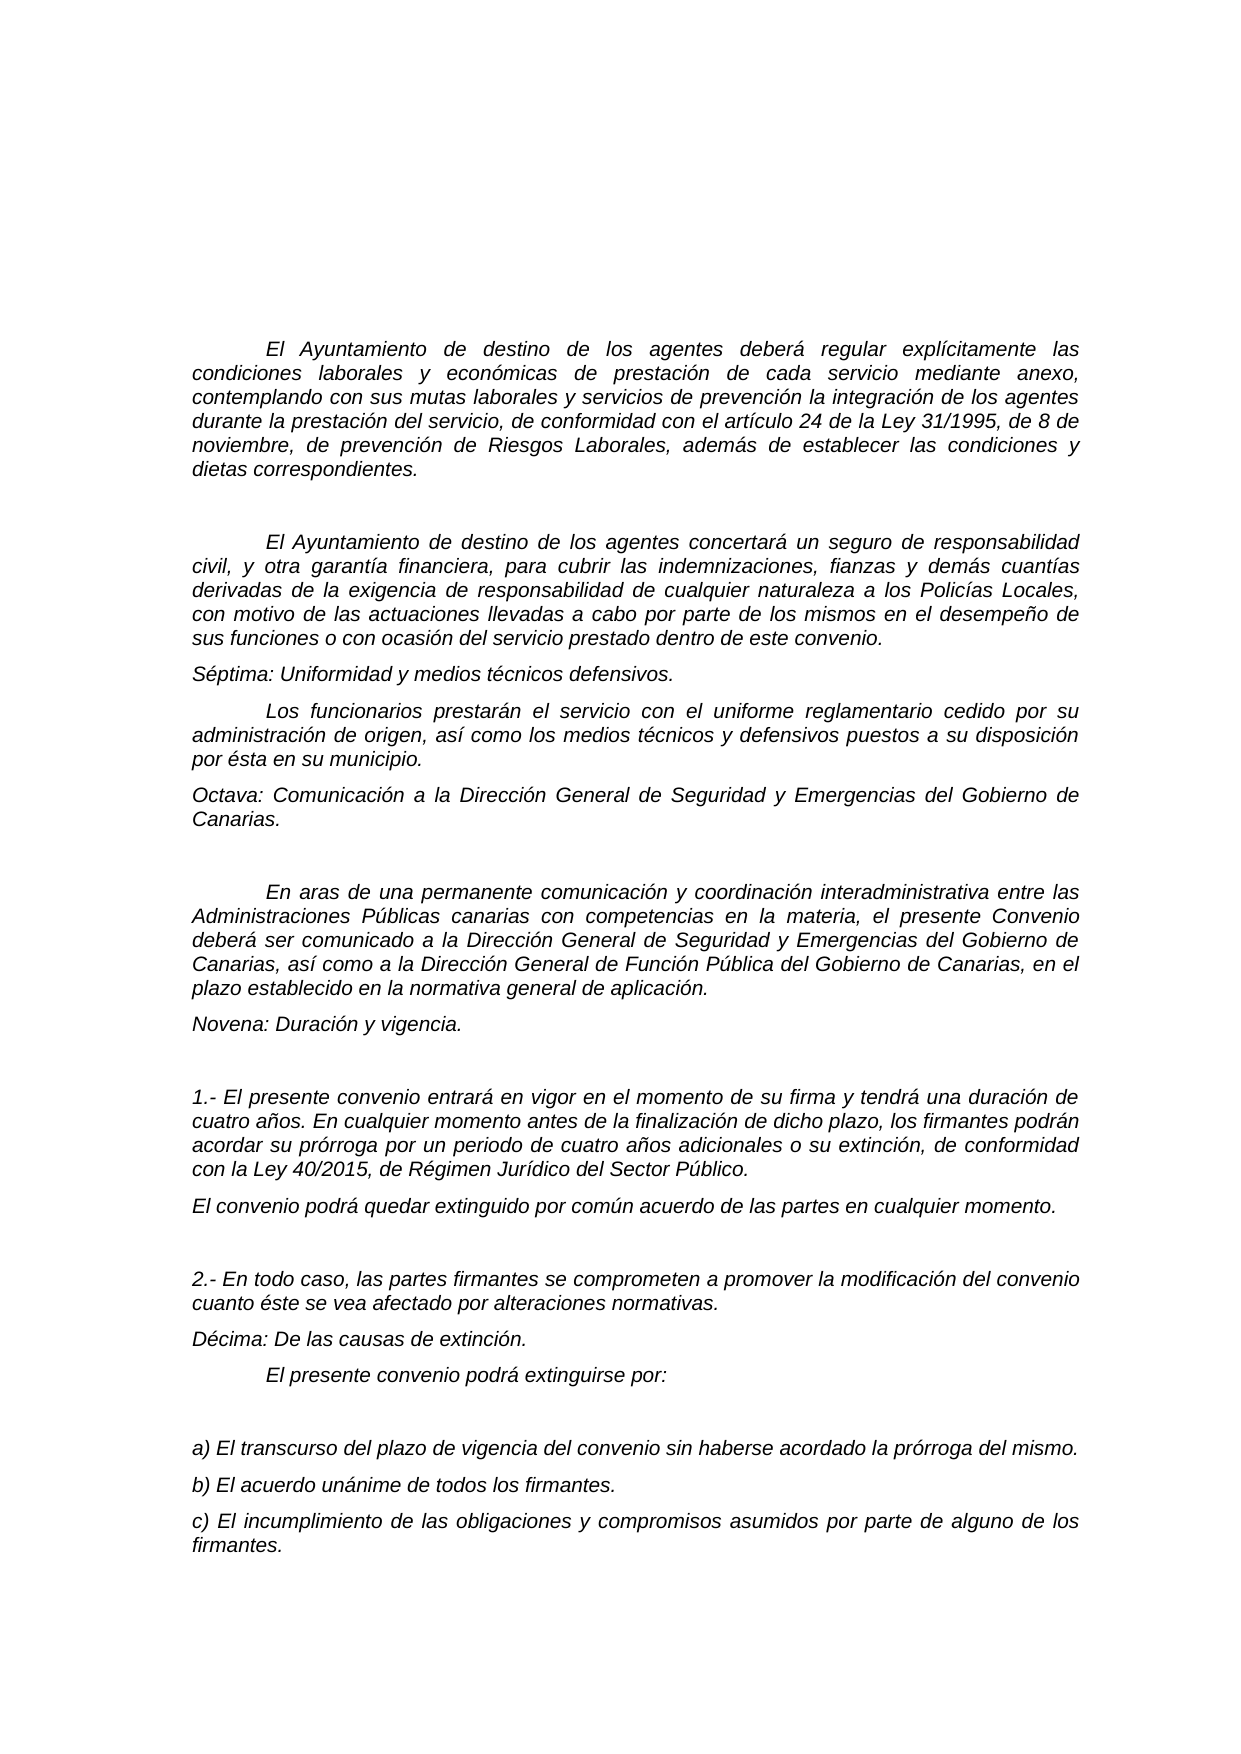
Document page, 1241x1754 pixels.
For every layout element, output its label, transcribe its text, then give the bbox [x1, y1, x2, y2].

text Séptima: Uniformidad y medios técnicos defensivos. [192, 662, 1081, 686]
text El Ayuntamiento de destino de los agentes concertará un seguro de responsabilidad civil, y otra garantía financiera, para cubrir las indemnizaciones, fianzas y demás cuantías derivadas de la exigencia de responsabilidad de cualquier naturaleza a los Policías Locales, con motivo de las actuaciones llevadas a cabo por parte de los mismos en el desempeño de sus funciones o con ocasión del servicio prestado dentro de este convenio. [192, 530, 1081, 650]
text 1.- El presente convenio entrará en vigor en el momento de su firma y tendrá una duración de cuatro años. En cualquier momento antes de la finalización de dicho plazo, los firmantes podrán acordar su prórroga por un periodo de cuatro años adicionales o su extinción, de conformidad con la Ley 40/2015, de Régimen Jurídico del Sector Público. [192, 1085, 1081, 1181]
text El presente convenio podrá extinguirse por: [192, 1363, 1081, 1387]
text Octava: Comunicación a la Dirección General de Seguridad y Emergencias del Gobierno de Canarias. [192, 783, 1081, 831]
text a) El transcurso del plazo de vigencia del convenio sin haberse acordado la prórroga del mismo. [192, 1436, 1081, 1460]
text Novena: Duración y vigencia. [192, 1012, 1081, 1036]
text El convenio podrá quedar extinguido por común acuerdo de las partes en cualquier momento. [192, 1193, 1081, 1217]
text El Ayuntamiento de destino de los agentes deberá regular explícitamente las condiciones laborales y económicas de prestación de cada servicio mediante anexo, contemplando con sus mutas laborales y servicios de prevención la integración de los agentes durante la prestación del servicio, de conformidad con el artículo 24 de la Ley 31/1995, de 8 de noviembre, de prevención de Riesgos Laborales, además de establecer las condiciones y dietas correspondientes. [192, 337, 1081, 481]
text En aras de una permanente comunicación y coordinación interadministrativa entre las Administraciones Públicas canarias con competencias en la materia, el presente Convenio deberá ser comunicado a la Dirección General de Seguridad y Emergencias del Gobierno de Canarias, así como a la Dirección General de Función Pública del Gobierno de Canarias, en el plazo establecido en la normativa general de aplicación. [192, 880, 1081, 1000]
text 2.- En todo caso, las partes firmantes se comprometen a promover la modificación del convenio cuanto éste se vea afectado por alteraciones normativas. [192, 1266, 1081, 1314]
text Los funcionarios prestarán el servicio con el uniforme reglamentario cedido por su administración de origen, así como los medios técnicos y defensivos puestos a su disposición por ésta en su municipio. [192, 699, 1081, 771]
text b) El acuerdo unánime de todos los firmantes. [192, 1473, 1081, 1497]
text c) El incumplimiento de las obligaciones y compromisos asumidos por parte de alguno de los firmantes. [192, 1509, 1081, 1557]
text Décima: De las causas de extinción. [192, 1327, 1081, 1351]
